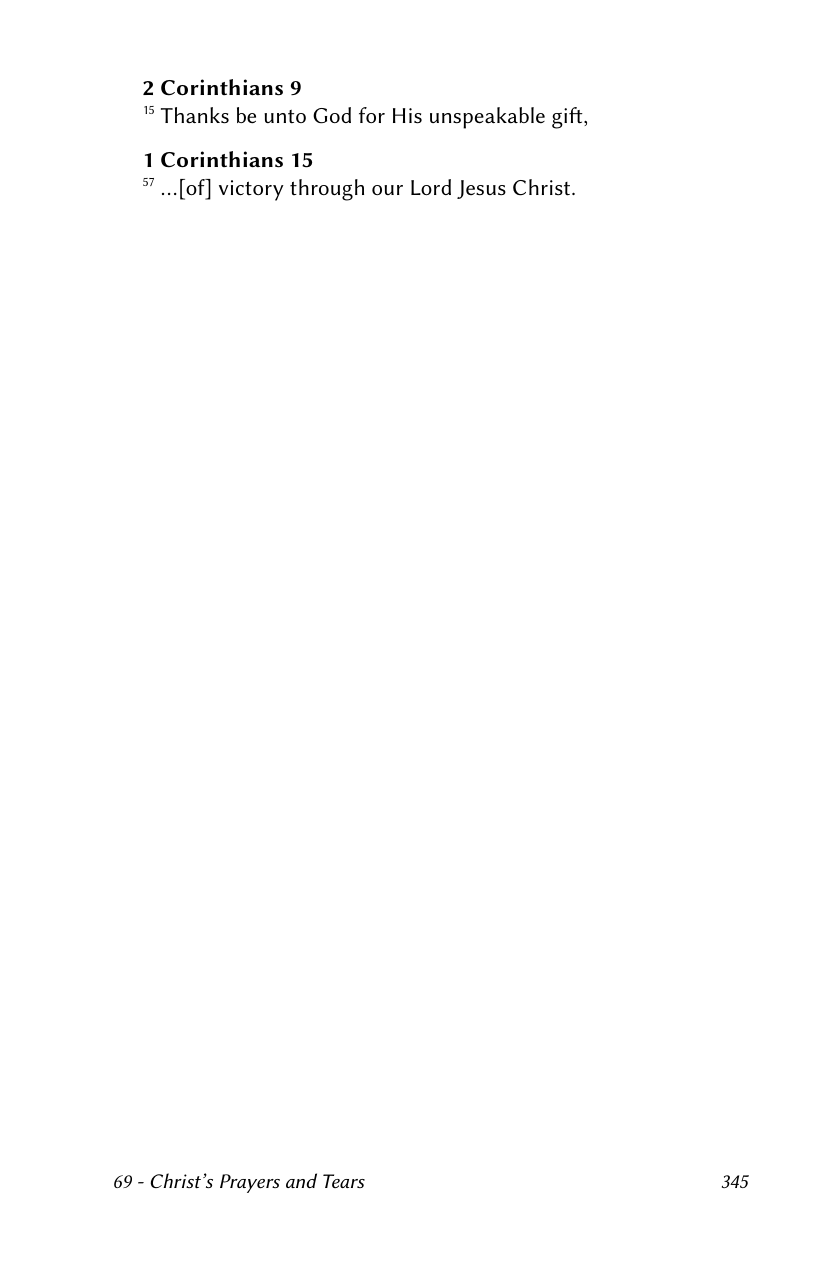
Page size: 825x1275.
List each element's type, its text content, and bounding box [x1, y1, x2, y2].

text 57 ...[of] victory through our Lord Jesus Christ. [142, 175, 720, 201]
text 2 Corinthians 9 [142, 75, 750, 101]
text 15 Thanks be unto God for His unspeakable gift, [142, 103, 720, 129]
text 1 Corinthians 15 [142, 147, 750, 173]
